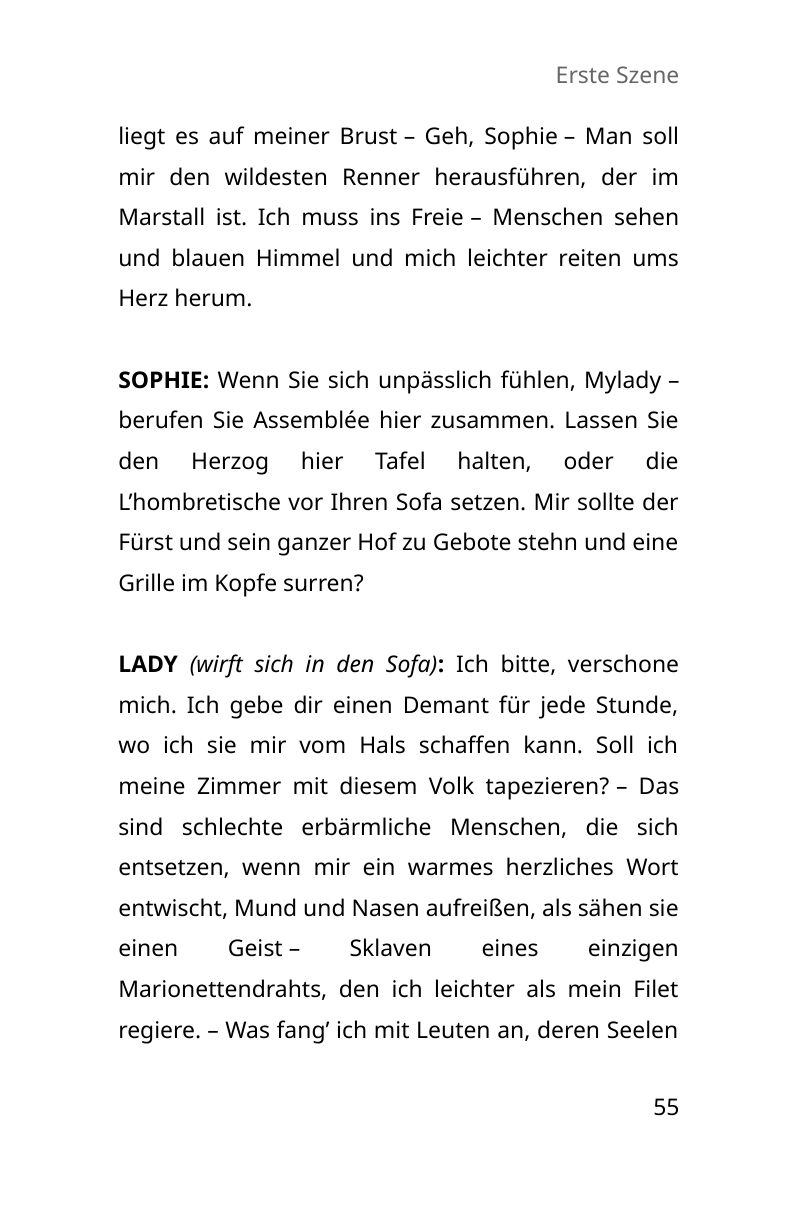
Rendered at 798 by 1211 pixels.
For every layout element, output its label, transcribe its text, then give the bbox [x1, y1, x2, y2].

text liegt es auf meiner Brust – Geh, Sophie – Man soll mir den wildesten Renner herausführen, der im Marstall ist. Ich muss ins Freie – Menschen sehen und blauen Himmel und mich leichter reiten ums Herz herum. [118, 120, 679, 313]
text LADY (wirft sich in den Sofa): Ich bitte, verschone mich. Ich gebe dir einen Demant für jede Stunde, wo ich sie mir vom Hals schaffen kann. Soll ich meine Zimmer mit diesem Volk tapezieren? – Das sind schlechte erbärmliche Menschen, die sich entsetzen, wenn mir ein warmes herzliches Wort entwischt, Mund und Nasen aufreißen, als sähen sie einen Geist – Sklaven eines einzigen Marionettendrahts, den ich leichter als mein Filet regiere. – Was fang’ ich mit Leuten an, deren Seelen [118, 619, 679, 1045]
text SOPHIE: Wenn Sie sich unpässlich fühlen, Mylady – berufen Sie Assemblée hier zusammen. Lassen Sie den Herzog hier Tafel halten, oder die L’hombretische vor Ihren Sofa setzen. Mir sollte der Fürst und sein ganzer Hof zu Gebote stehn und eine Grille im Kopfe surren? [118, 335, 679, 598]
